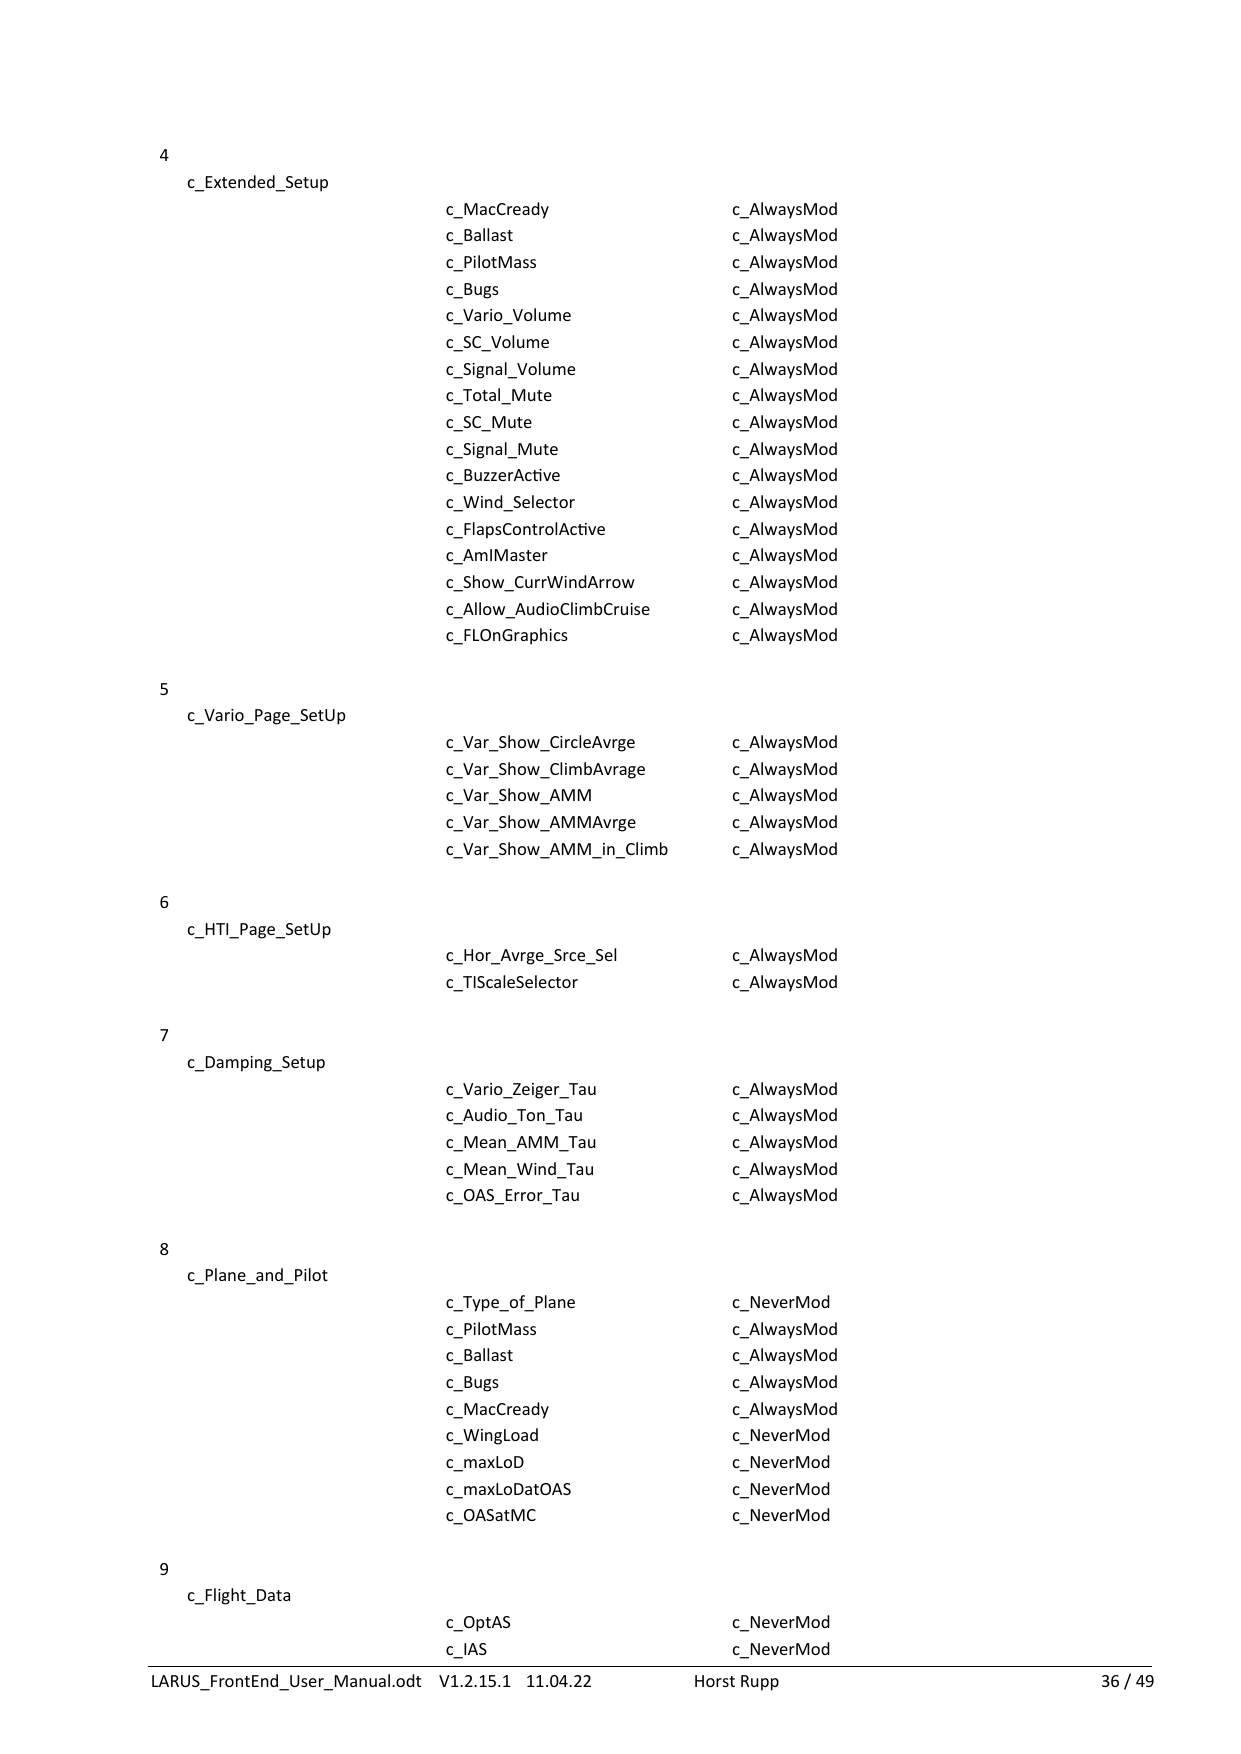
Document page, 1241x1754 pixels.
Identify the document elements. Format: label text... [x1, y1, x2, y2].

table_cell [184, 407, 442, 433]
table_cell [443, 913, 729, 940]
table_cell c_SC_Mute [443, 407, 729, 433]
table_cell c_AlwaysMod [729, 540, 913, 567]
table_cell c_maxLoD [443, 1447, 729, 1473]
table_cell [141, 1073, 184, 1100]
table_cell [141, 167, 184, 193]
table_cell [141, 833, 184, 860]
table_cell 7 [141, 1020, 184, 1047]
table_cell [184, 940, 442, 967]
table_cell [729, 1580, 913, 1607]
table_cell c_AlwaysMod [729, 433, 913, 460]
table_cell c_Ballast [443, 220, 729, 247]
table_cell [141, 1340, 184, 1367]
table_cell [141, 1153, 184, 1180]
table_cell [729, 1553, 913, 1580]
table_cell [184, 1287, 442, 1313]
table_cell [141, 380, 184, 407]
table_cell c_AlwaysMod [729, 1100, 913, 1127]
table_cell c_AlwaysMod [729, 620, 913, 647]
table_cell c_AlwaysMod [729, 807, 913, 833]
table_cell [184, 1527, 442, 1553]
table_cell [141, 1580, 184, 1607]
table_cell [184, 593, 442, 620]
table_cell [141, 460, 184, 487]
table_cell c_PilotMass [443, 1313, 729, 1340]
table_cell c_Vario_Page_SetUp [184, 700, 442, 727]
table_cell [443, 647, 729, 673]
table_cell c_OAS_Error_Tau [443, 1180, 729, 1207]
table_cell c_OptAS [443, 1607, 729, 1633]
table_cell [184, 193, 442, 220]
table_cell [729, 700, 913, 727]
table_cell [184, 1180, 442, 1207]
table_cell [184, 1073, 442, 1100]
table_cell [184, 273, 442, 300]
table_cell [141, 513, 184, 540]
table_cell [184, 327, 442, 353]
table_cell c_AlwaysMod [729, 487, 913, 513]
table_cell [443, 1207, 729, 1233]
table_cell [184, 993, 442, 1020]
table_cell [141, 1100, 184, 1127]
table_cell [141, 487, 184, 513]
table_cell c_AlwaysMod [729, 460, 913, 487]
table_cell [184, 673, 442, 700]
table_cell c_Flight_Data [184, 1580, 442, 1607]
table_cell [141, 327, 184, 353]
table_cell [443, 887, 729, 913]
table_cell [141, 1127, 184, 1153]
table_cell [729, 673, 913, 700]
table_cell [184, 1607, 442, 1633]
table_cell [141, 1473, 184, 1500]
table_cell c_AlwaysMod [729, 940, 913, 967]
table_cell [141, 300, 184, 327]
table_cell [141, 1207, 184, 1233]
table_cell [141, 593, 184, 620]
table_cell [184, 1100, 442, 1127]
table_cell c_Bugs [443, 273, 729, 300]
table_cell c_Hor_Avrge_Srce_Sel [443, 940, 729, 967]
table_cell c_AmIMaster [443, 540, 729, 567]
table_cell [184, 300, 442, 327]
table_cell c_Var_Show_CircleAvrge [443, 727, 729, 753]
table_cell [141, 1047, 184, 1073]
table_cell [141, 1500, 184, 1527]
table_cell c_NeverMod [729, 1500, 913, 1527]
table_cell [184, 1473, 442, 1500]
table_cell [443, 700, 729, 727]
table_cell [141, 700, 184, 727]
table_cell c_AlwaysMod [729, 753, 913, 780]
table_cell [184, 1127, 442, 1153]
table_cell [443, 1260, 729, 1287]
table_cell [729, 167, 913, 193]
table_cell [141, 993, 184, 1020]
table_cell [141, 1447, 184, 1473]
table_cell [443, 1233, 729, 1260]
table_cell [184, 807, 442, 833]
table_cell [184, 140, 442, 167]
table_cell c_AlwaysMod [729, 407, 913, 433]
table_cell [141, 1287, 184, 1313]
table_cell c_Vario_Volume [443, 300, 729, 327]
table_cell 4 [141, 140, 184, 167]
table_cell c_AlwaysMod [729, 1180, 913, 1207]
table_cell [184, 1340, 442, 1367]
table_cell c_AlwaysMod [729, 327, 913, 353]
table_cell c_Wind_Selector [443, 487, 729, 513]
table_cell [141, 1393, 184, 1420]
table_cell c_NeverMod [729, 1420, 913, 1447]
table_cell [184, 353, 442, 380]
table_cell [141, 807, 184, 833]
table_cell c_AlwaysMod [729, 1313, 913, 1340]
table_cell [184, 1500, 442, 1527]
table_cell c_NeverMod [729, 1633, 913, 1660]
table_cell c_AlwaysMod [729, 353, 913, 380]
table_cell c_OASatMC [443, 1500, 729, 1527]
table_cell [443, 673, 729, 700]
table_cell [141, 1367, 184, 1393]
table_cell [141, 1260, 184, 1287]
table_cell [141, 967, 184, 993]
table_cell [729, 647, 913, 673]
table_cell [184, 247, 442, 273]
table_cell c_TIScaleSelector [443, 967, 729, 993]
table_cell c_AlwaysMod [729, 833, 913, 860]
table_cell c_AlwaysMod [729, 1367, 913, 1393]
table_cell [443, 860, 729, 887]
table_cell [184, 540, 442, 567]
table_cell 6 [141, 887, 184, 913]
table_cell c_AlwaysMod [729, 1127, 913, 1153]
table_cell c_Audio_Ton_Tau [443, 1100, 729, 1127]
table_cell [141, 247, 184, 273]
table_cell c_FlapsControlActive [443, 513, 729, 540]
table_cell c_PilotMass [443, 247, 729, 273]
table_cell [729, 113, 913, 140]
table_cell [184, 513, 442, 540]
table_cell 5 [141, 673, 184, 700]
table_cell c_Signal_Mute [443, 433, 729, 460]
table_cell [141, 1180, 184, 1207]
table_cell [184, 113, 442, 140]
table_cell c_Total_Mute [443, 380, 729, 407]
table_cell c_AlwaysMod [729, 567, 913, 593]
table_cell c_AlwaysMod [729, 513, 913, 540]
table_cell [184, 1447, 442, 1473]
table_cell [141, 433, 184, 460]
table_cell c_MacCready [443, 1393, 729, 1420]
table_cell c_AlwaysMod [729, 727, 913, 753]
table_cell [729, 1527, 913, 1553]
table_cell c_Plane_and_Pilot [184, 1260, 442, 1287]
table_cell c_Damping_Setup [184, 1047, 442, 1073]
table_cell c_AlwaysMod [729, 380, 913, 407]
table_cell [443, 140, 729, 167]
table_cell c_AlwaysMod [729, 967, 913, 993]
table_cell [729, 887, 913, 913]
table_cell c_Var_Show_AMMAvrge [443, 807, 729, 833]
table_cell [443, 167, 729, 193]
table_cell c_Show_CurrWindArrow [443, 567, 729, 593]
table_cell [141, 540, 184, 567]
table_cell [141, 353, 184, 380]
table_cell c_Var_Show_ClimbAvrage [443, 753, 729, 780]
table_cell c_Allow_AudioClimbCruise [443, 593, 729, 620]
table_cell c_AlwaysMod [729, 1153, 913, 1180]
table_cell [443, 1580, 729, 1607]
table_cell [729, 1233, 913, 1260]
table_cell [729, 993, 913, 1020]
table_cell [141, 727, 184, 753]
table_cell c_NeverMod [729, 1287, 913, 1313]
table_cell [184, 860, 442, 887]
table_cell c_Var_Show_AMM_in_Climb [443, 833, 729, 860]
table_cell [184, 887, 442, 913]
table_cell c_AlwaysMod [729, 220, 913, 247]
table_cell c_MacCready [443, 193, 729, 220]
table_cell [184, 780, 442, 807]
table_cell [141, 1313, 184, 1340]
table_cell c_BuzzerActive [443, 460, 729, 487]
table_cell [443, 993, 729, 1020]
table_cell [141, 407, 184, 433]
table_cell [184, 220, 442, 247]
table_cell [141, 1527, 184, 1553]
table_cell c_AlwaysMod [729, 1073, 913, 1100]
table_cell [141, 913, 184, 940]
table_cell [184, 1020, 442, 1047]
table_cell c_Signal_Volume [443, 353, 729, 380]
table_cell c_NeverMod [729, 1447, 913, 1473]
table_cell [729, 1020, 913, 1047]
table_cell [184, 1207, 442, 1233]
table_cell [443, 1020, 729, 1047]
table_cell 9 [141, 1553, 184, 1580]
table_cell c_maxLoDatOAS [443, 1473, 729, 1500]
table_cell [184, 1367, 442, 1393]
table_cell [184, 487, 442, 513]
table_cell [184, 380, 442, 407]
table_cell c_HTI_Page_SetUp [184, 913, 442, 940]
table_cell [184, 460, 442, 487]
table_cell c_Type_of_Plane [443, 1287, 729, 1313]
table_cell c_SC_Volume [443, 327, 729, 353]
table_cell [184, 647, 442, 673]
table_cell [729, 860, 913, 887]
table_cell [141, 620, 184, 647]
table_cell [184, 1313, 442, 1340]
table_cell [729, 913, 913, 940]
table_cell c_AlwaysMod [729, 780, 913, 807]
table_cell c_FLOnGraphics [443, 620, 729, 647]
table_cell c_Mean_AMM_Tau [443, 1127, 729, 1153]
table_cell [729, 1260, 913, 1287]
table_cell c_NeverMod [729, 1607, 913, 1633]
table_cell 8 [141, 1233, 184, 1260]
table_cell [141, 113, 184, 140]
table_cell c_AlwaysMod [729, 193, 913, 220]
table_cell [443, 1047, 729, 1073]
table_cell [184, 1553, 442, 1580]
table_cell [184, 1633, 442, 1660]
table_cell c_Vario_Zeiger_Tau [443, 1073, 729, 1100]
table_cell c_AlwaysMod [729, 300, 913, 327]
table_cell [184, 1153, 442, 1180]
table_cell [184, 967, 442, 993]
table_cell [443, 1527, 729, 1553]
table_cell [141, 940, 184, 967]
table_cell c_AlwaysMod [729, 593, 913, 620]
table_cell [141, 273, 184, 300]
table_cell [184, 1420, 442, 1447]
table_cell [141, 193, 184, 220]
table_cell [729, 140, 913, 167]
table_cell [184, 1393, 442, 1420]
table_cell [141, 567, 184, 593]
table_cell c_WingLoad [443, 1420, 729, 1447]
table_cell [141, 1420, 184, 1447]
table_cell c_IAS [443, 1633, 729, 1660]
table_cell [141, 220, 184, 247]
table_cell [184, 753, 442, 780]
table_cell [141, 647, 184, 673]
table_cell [184, 567, 442, 593]
table_cell c_Bugs [443, 1367, 729, 1393]
table_cell c_AlwaysMod [729, 273, 913, 300]
table_cell c_NeverMod [729, 1473, 913, 1500]
table_cell [443, 1553, 729, 1580]
table_cell [141, 1607, 184, 1633]
table_cell c_Extended_Setup [184, 167, 442, 193]
table_cell c_AlwaysMod [729, 1340, 913, 1367]
table_cell [184, 433, 442, 460]
table_cell [141, 1633, 184, 1660]
table_cell c_AlwaysMod [729, 1393, 913, 1420]
table_cell c_Var_Show_AMM [443, 780, 729, 807]
table_cell [141, 753, 184, 780]
table_cell [141, 780, 184, 807]
table_cell [184, 620, 442, 647]
table_cell c_AlwaysMod [729, 247, 913, 273]
table_cell c_Ballast [443, 1340, 729, 1367]
table_cell [443, 113, 729, 140]
table_cell [141, 860, 184, 887]
table_cell [729, 1207, 913, 1233]
table_cell [729, 1047, 913, 1073]
table_cell c_Mean_Wind_Tau [443, 1153, 729, 1180]
table_cell [184, 727, 442, 753]
table_cell [184, 833, 442, 860]
table_cell [184, 1233, 442, 1260]
